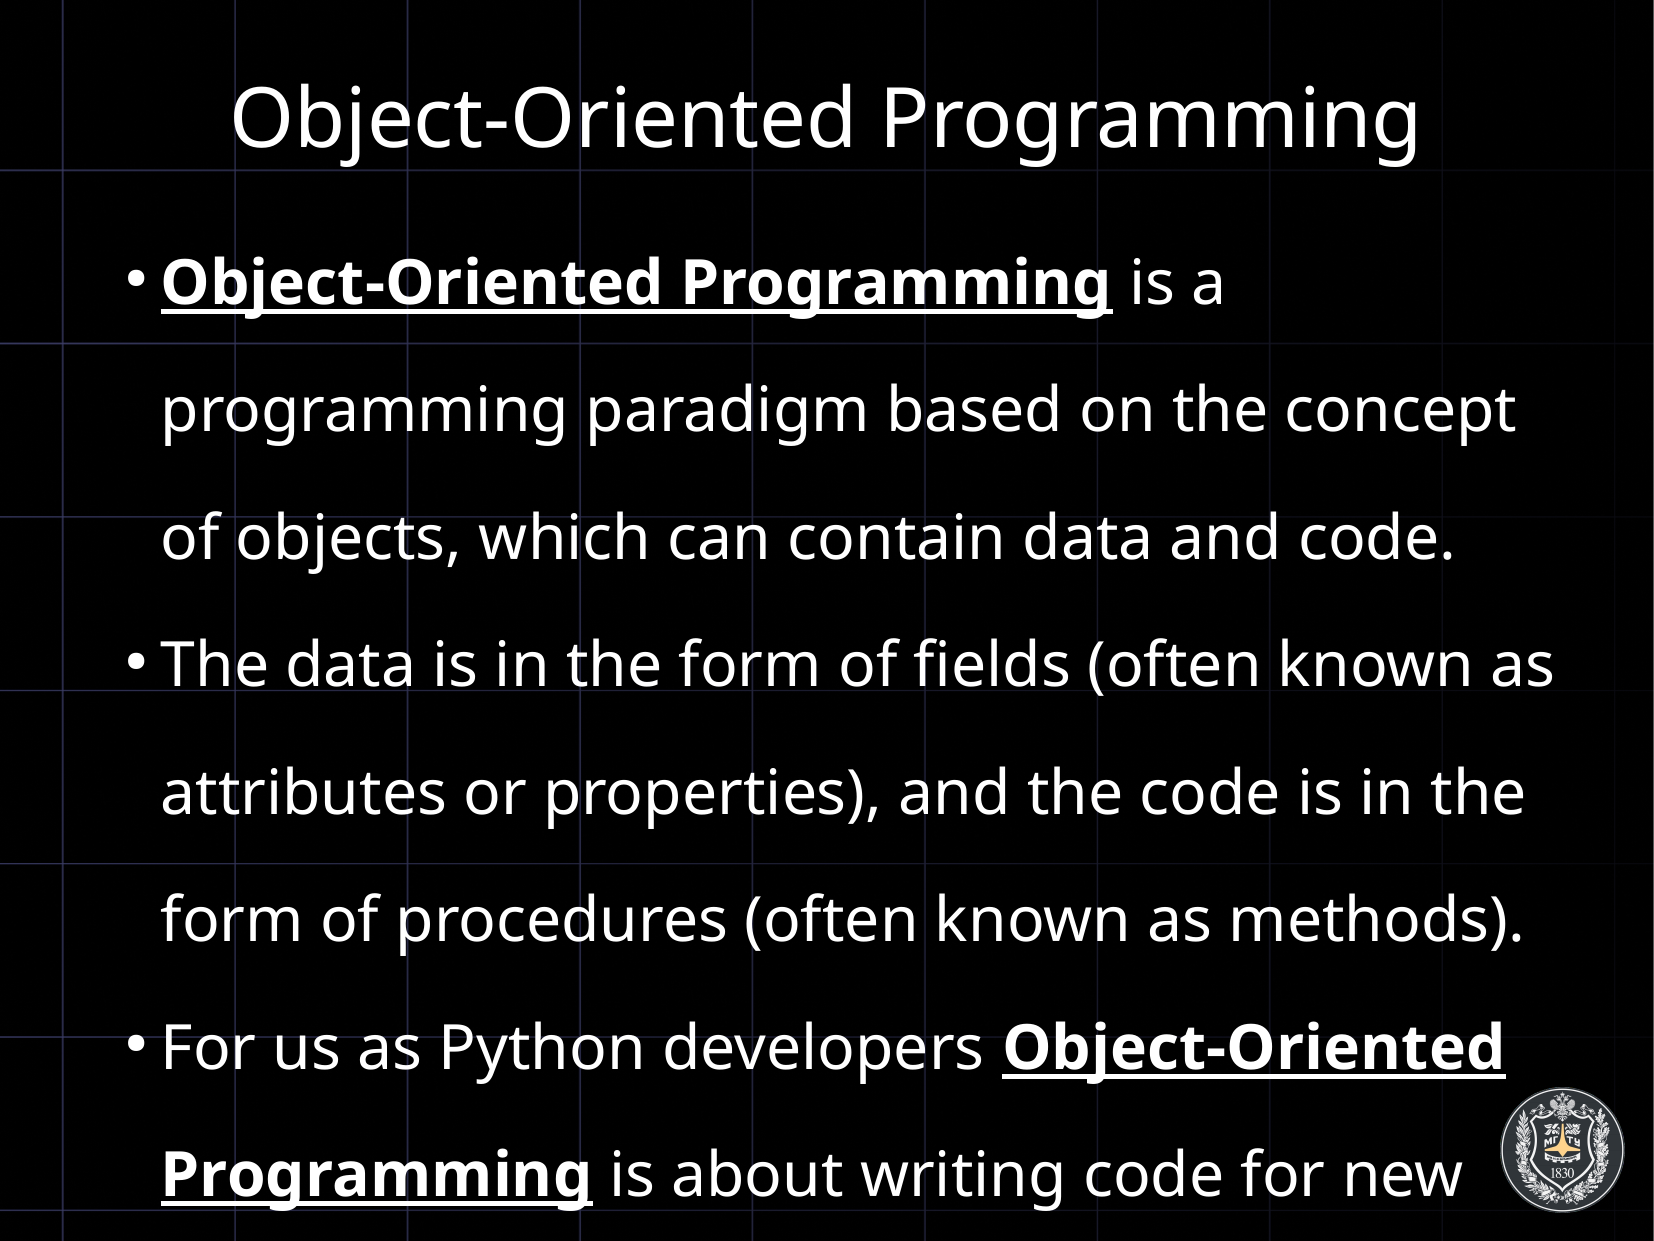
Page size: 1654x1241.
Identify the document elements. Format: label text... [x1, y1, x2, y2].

picture [0, 0, 1654, 1241]
title Object-Oriented Programming [82, 37, 1571, 187]
text_box Object-Oriented Programming is a programming paradigm based on the concept of objects, which can contain data and code. The data is in the form of fields (often known as attributes or properties), and the code is in the form of procedures (often known as methods). For us as Python developers Object-Oriented Programming is about writing code for new objects (classes) and their usage. It was created in the 1960s. We will talk about OOP in the next lecture. [75, 187, 1576, 1234]
